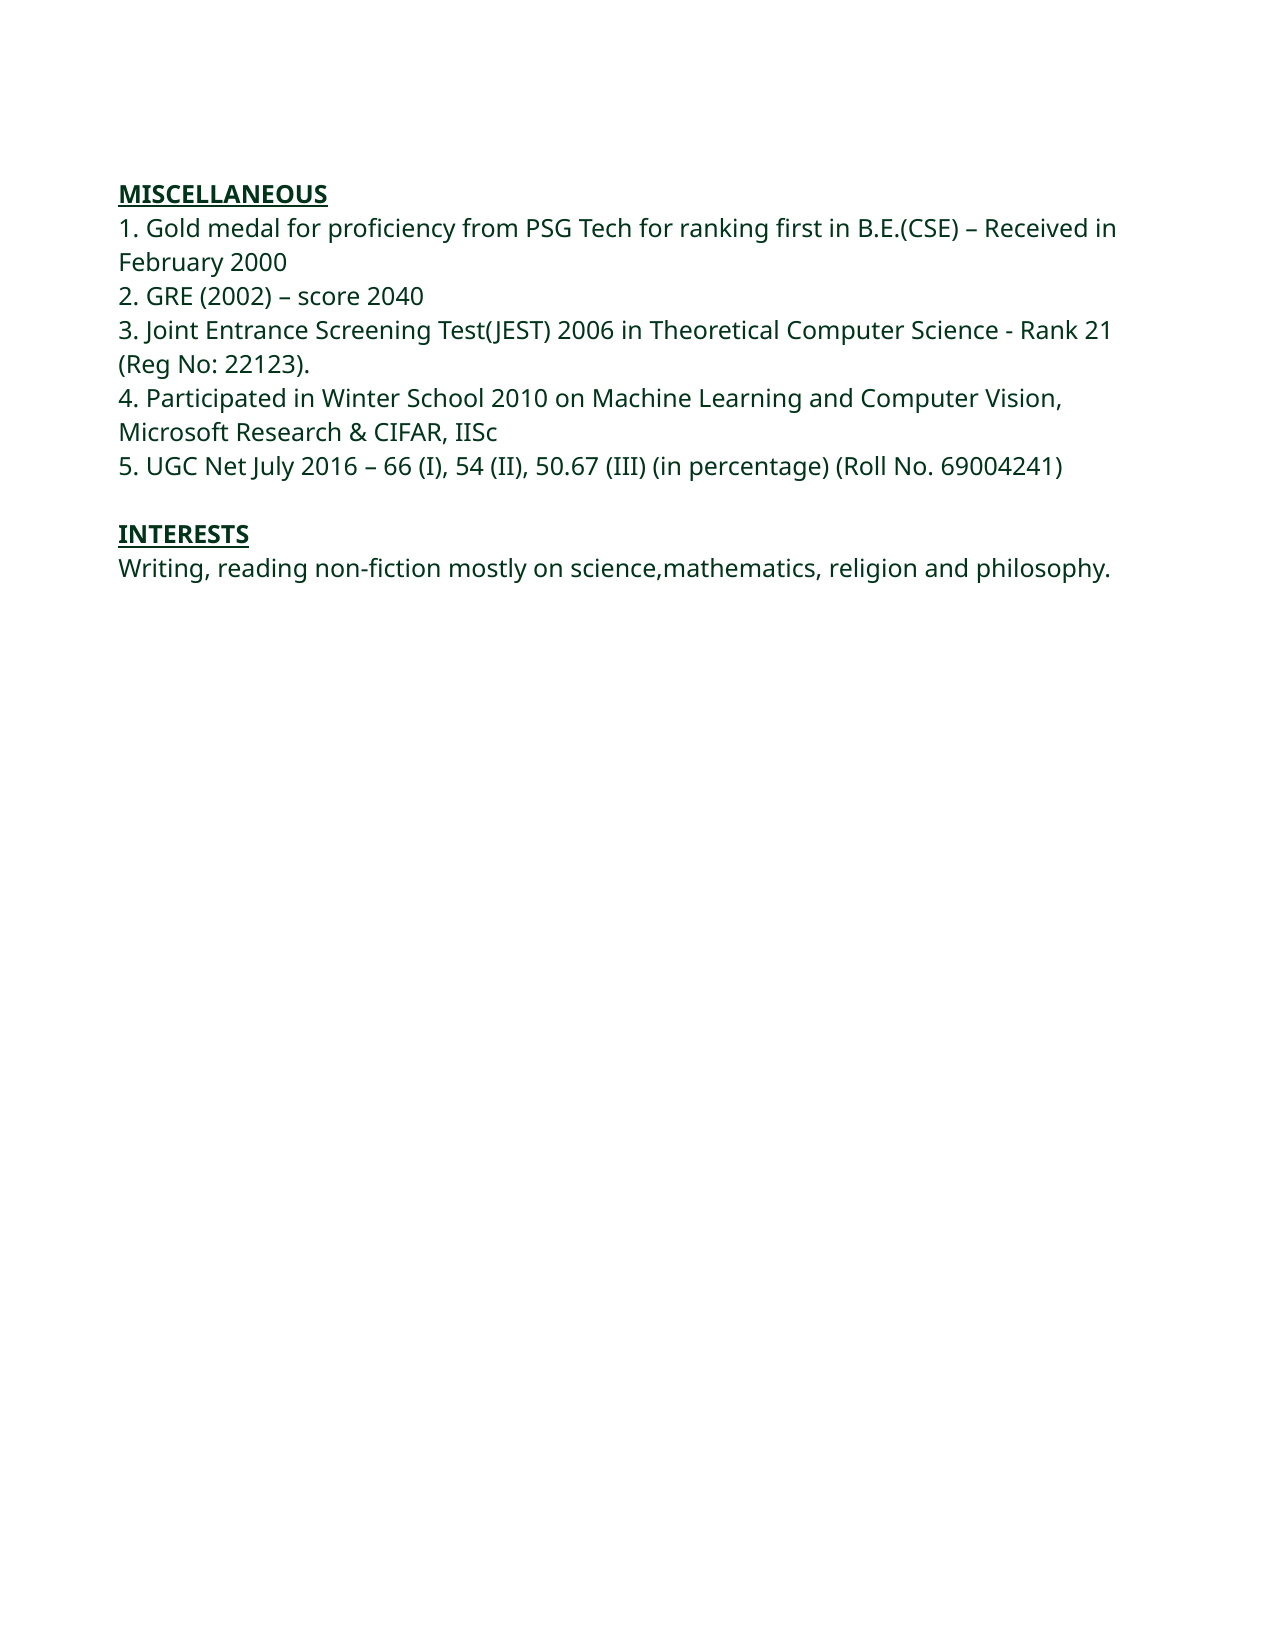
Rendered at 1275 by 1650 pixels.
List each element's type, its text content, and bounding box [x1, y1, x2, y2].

text INTERESTS [118, 517, 1157, 551]
text 2. GRE (2002) – score 2040 [118, 278, 1157, 313]
text MISCELLANEOUS [118, 176, 1157, 210]
text 3. Joint Entrance Screening Test(JEST) 2006 in Theoretical Computer Science - Rank 21 (Reg No: 22123). [118, 313, 1157, 381]
text 4. Participated in Winter School 2010 on Machine Learning and Computer Vision, Microsoft Research & CIFAR, IISc [118, 381, 1157, 449]
text 1. Gold medal for proficiency from PSG Tech for ranking first in B.E.(CSE) – Received in February 2000 [118, 210, 1157, 278]
text Writing, reading non-fiction mostly on science,mathematics, religion and philosophy. [118, 551, 1157, 585]
text 5. UGC Net July 2016 – 66 (I), 54 (II), 50.67 (III) (in percentage) (Roll No. 69004241) [118, 449, 1157, 483]
